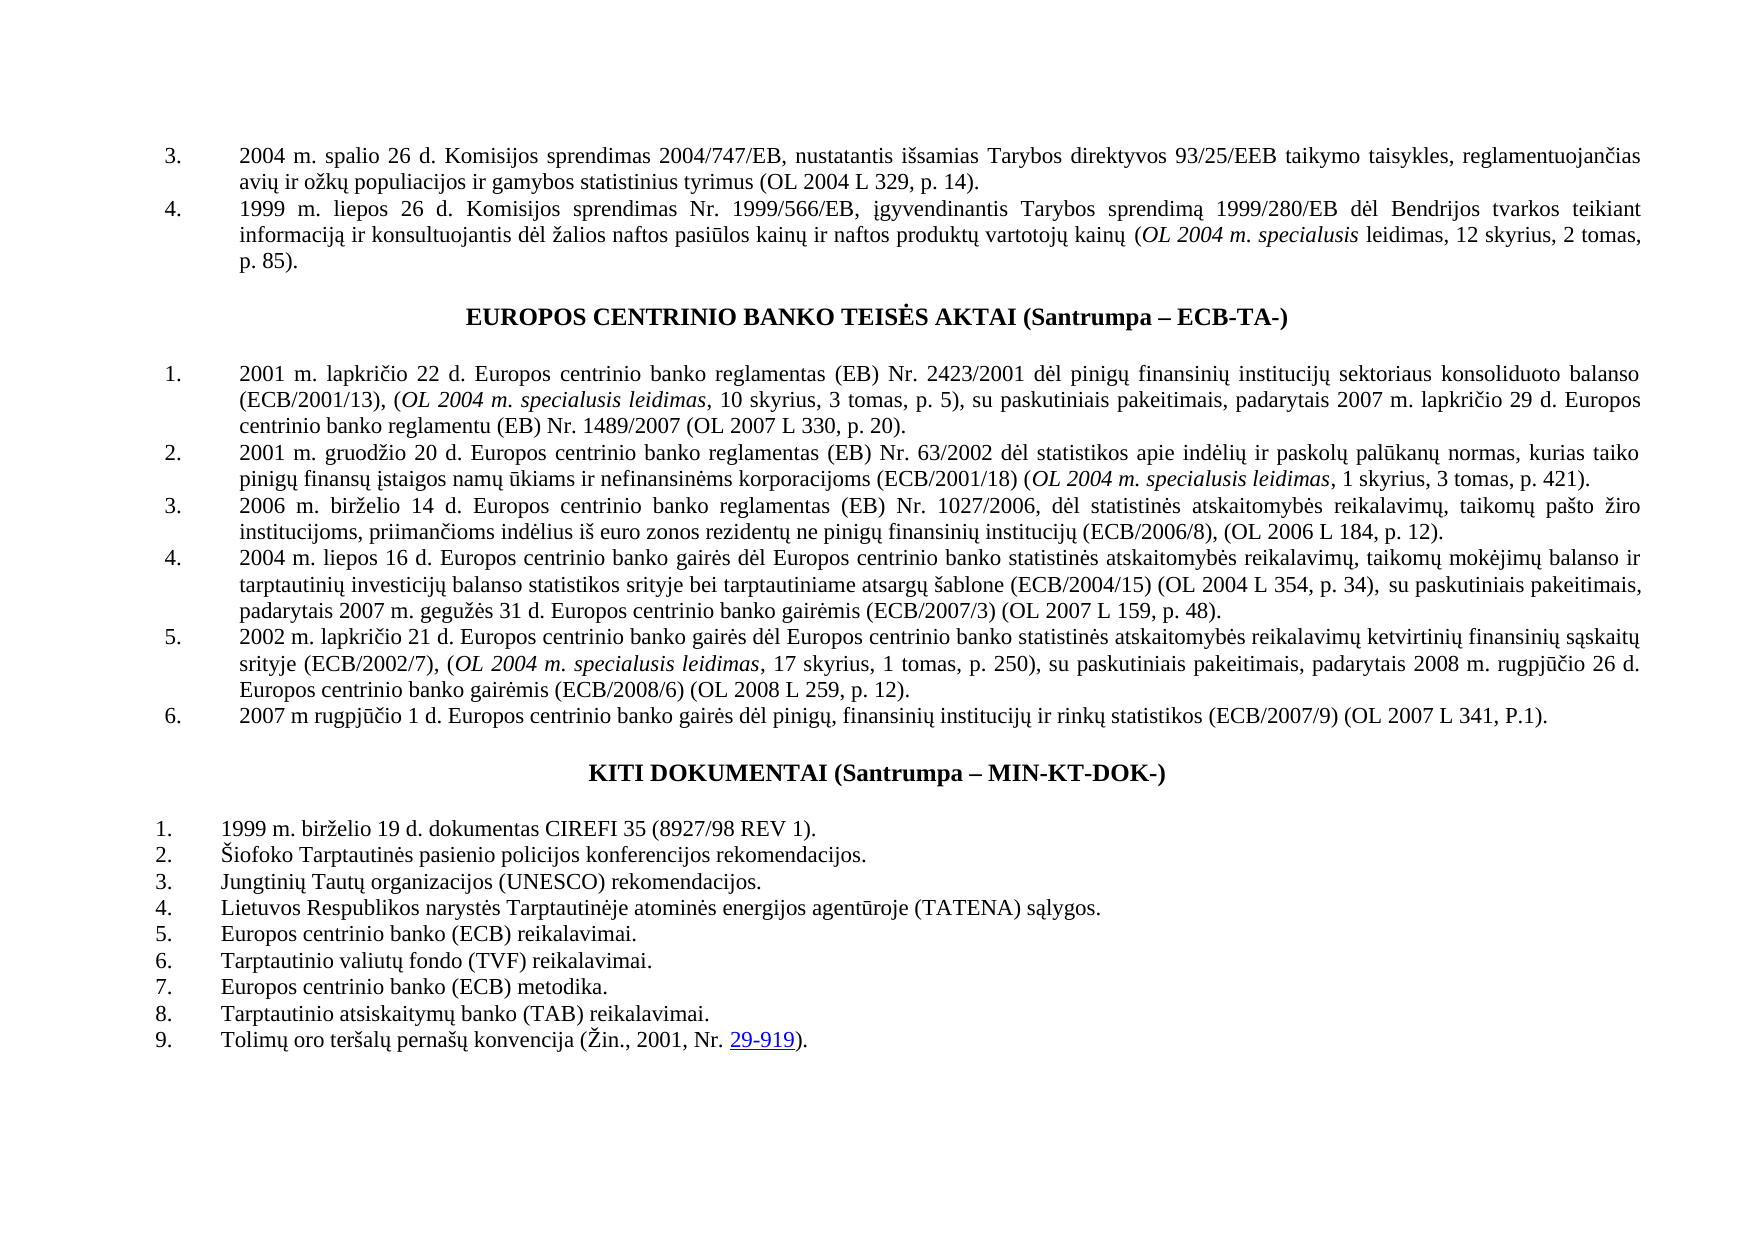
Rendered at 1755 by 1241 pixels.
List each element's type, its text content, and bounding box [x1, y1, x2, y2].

table_cell 9. [118, 1026, 209, 1052]
table_cell Europos centrinio banko (ECB) metodika. [209, 973, 1653, 999]
table_cell 5. [118, 921, 209, 947]
table_cell 2002 m. lapkričio 21 d. Europos centrinio banko gairės dėl Europos centrinio banko statistinės atskaitomybės reikalavimų ketvirtinių finansinių sąskaitų srityje (ECB/2002/7), (OL 2004 m. specialusis leidimas, 17 skyrius, 1 tomas, p. 250), su paskutiniais pakeitimais, padarytais 2008 m. rugpjūčio 26 d. Europos centrinio banko gairėmis (ECB/2008/6) (OL 2008 L 259, p. 12). [228, 624, 1653, 702]
table_cell 4. [118, 195, 228, 274]
table_cell Jungtinių Tautų organizacijos (UNESCO) rekomendacijos. [209, 868, 1653, 894]
table_cell 2. [118, 841, 209, 868]
table_cell 5. [118, 624, 228, 702]
table_cell 2007 m rugpjūčio 1 d. Europos centrinio banko gairės dėl pinigų, finansinių institucijų ir rinkų statistikos (ECB/2007/9) (OL 2007 L 341, P.1). [228, 703, 1653, 729]
text EUROPOS CENTRINIO BANKO TEISĖS AKTAI (Santrumpa – ECB-TA-) [118, 302, 1636, 331]
table_cell 1999 m. liepos 26 d. Komisijos sprendimas Nr. 1999/566/EB, įgyvendinantis Tarybos sprendimą 1999/280/EB dėl Bendrijos tvarkos teikiant informaciją ir konsultuojantis dėl žalios naftos pasiūlos kainų ir naftos produktų vartotojų kainų (OL 2004 m. specialusis leidimas, 12 skyrius, 2 tomas, p. 85). [228, 195, 1653, 274]
table_cell 3. [118, 868, 209, 894]
table_header 2001 m. lapkričio 22 d. Europos centrinio banko reglamentas (EB) Nr. 2423/2001 dėl pinigų finansinių institucijų sektoriaus konsoliduoto balanso (ECB/2001/13), (OL 2004 m. specialusis leidimas, 10 skyrius, 3 tomas, p. 5), su paskutiniais pakeitimais, padarytais 2007 m. lapkričio 29 d. Europos centrinio banko reglamentu (EB) Nr. 1489/2007 (OL 2007 L 330, p. 20). [228, 360, 1653, 439]
text KITI DOKUMENTAI (Santrumpa – MIN-KT-DOK-) [118, 758, 1636, 786]
table_cell 8. [118, 1000, 209, 1026]
table_cell 2. [118, 439, 228, 492]
table_cell 2004 m. liepos 16 d. Europos centrinio banko gairės dėl Europos centrinio banko statistinės atskaitomybės reikalavimų, taikomų mokėjimų balanso ir tarptautinių investicijų balanso statistikos srityje bei tarptautiniame atsargų šablone (ECB/2004/15) (OL 2004 L 354, p. 34), su paskutiniais pakeitimais, padarytais 2007 m. gegužės 31 d. Europos centrinio banko gairėmis (ECB/2007/3) (OL 2007 L 159, p. 48). [228, 544, 1653, 623]
table_header 1. [118, 815, 209, 841]
table_cell Europos centrinio banko (ECB) reikalavimai. [209, 921, 1653, 947]
table_cell 2004 m. spalio 26 d. Komisijos sprendimas 2004/747/EB, nustatantis išsamias Tarybos direktyvos 93/25/EEB taikymo taisykles, reglamentuojančias avių ir ožkų populiacijos ir gamybos statistinius tyrimus (OL 2004 L 329, p. 14). [228, 142, 1653, 194]
table_cell 2001 m. gruodžio 20 d. Europos centrinio banko reglamentas (EB) Nr. 63/2002 dėl statistikos apie indėlių ir paskolų palūkanų normas, kurias taiko pinigų finansų įstaigos namų ūkiams ir nefinansinėms korporacijoms (ECB/2001/18) (OL 2004 m. specialusis leidimas, 1 skyrius, 3 tomas, p. 421). [228, 439, 1653, 492]
table_cell 4. [118, 544, 228, 623]
table_cell 7. [118, 973, 209, 999]
table_cell Tolimų oro teršalų pernašų konvencija (Žin., 2001, Nr. 29-919). [209, 1026, 1653, 1052]
table_header 1999 m. birželio 19 d. dokumentas CIREFI 35 (8927/98 REV 1). [209, 815, 1653, 841]
table_header 1. [118, 360, 228, 439]
table_cell Lietuvos Respublikos narystės Tarptautinėje atominės energijos agentūroje (TATENA) sąlygos. [209, 894, 1653, 921]
table_cell 3. [118, 142, 228, 194]
table_cell Tarptautinio atsiskaitymų banko (TAB) reikalavimai. [209, 1000, 1653, 1026]
table_cell Tarptautinio valiutų fondo (TVF) reikalavimai. [209, 947, 1653, 973]
table_cell 3. [118, 492, 228, 544]
table_cell Šiofoko Tarptautinės pasienio policijos konferencijos rekomendacijos. [209, 841, 1653, 868]
table_cell 4. [118, 894, 209, 921]
table_cell 6. [118, 947, 209, 973]
table_cell 2006 m. birželio 14 d. Europos centrinio banko reglamentas (EB) Nr. 1027/2006, dėl statistinės atskaitomybės reikalavimų, taikomų pašto žiro institucijoms, priimančioms indėlius iš euro zonos rezidentų ne pinigų finansinių institucijų (ECB/2006/8), (OL 2006 L 184, p. 12). [228, 492, 1653, 544]
table_cell 6. [118, 703, 228, 729]
